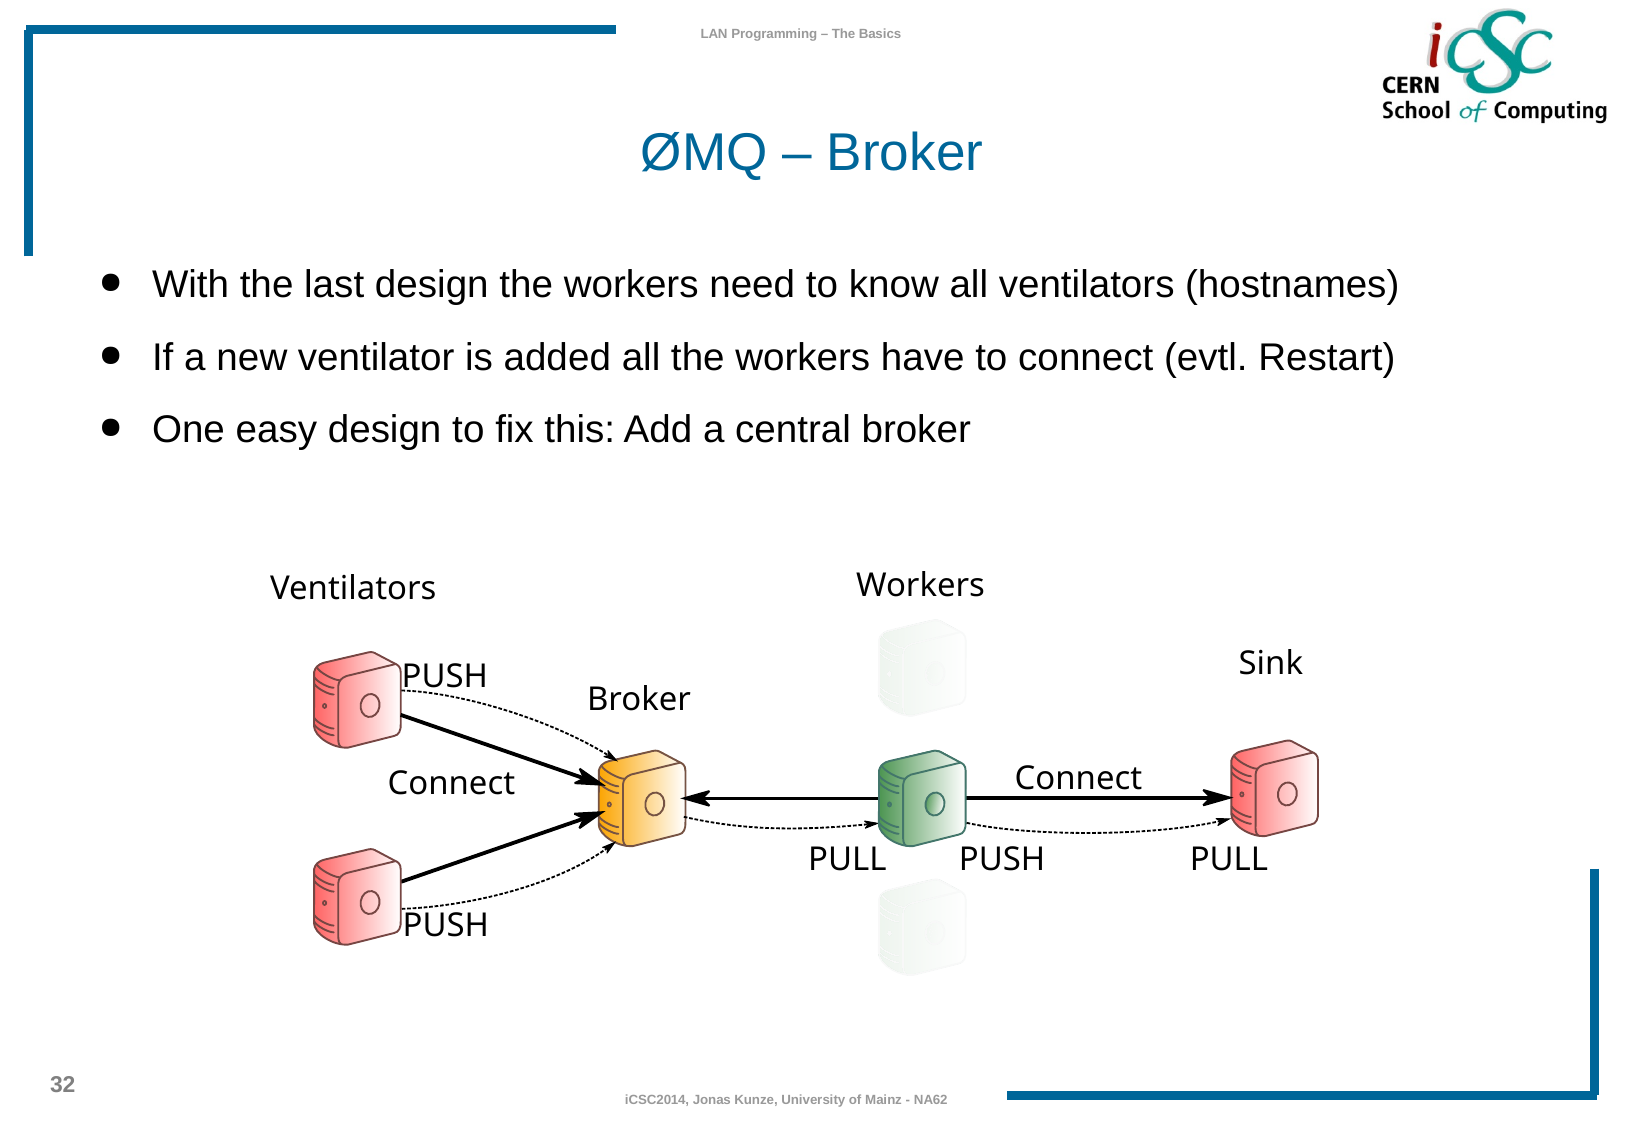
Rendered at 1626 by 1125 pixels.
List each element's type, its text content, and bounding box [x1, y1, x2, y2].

picture [1381, 8, 1608, 125]
title ØMQ – Broker [81, 44, 1544, 233]
picture [270, 570, 1319, 976]
list With the last design the workers need to know all ventilators (hostnames) If a new ventilator is added all the workers have to connect (evtl. Restart) One easy design to fix this: Add a central broker [81, 263, 1512, 1051]
